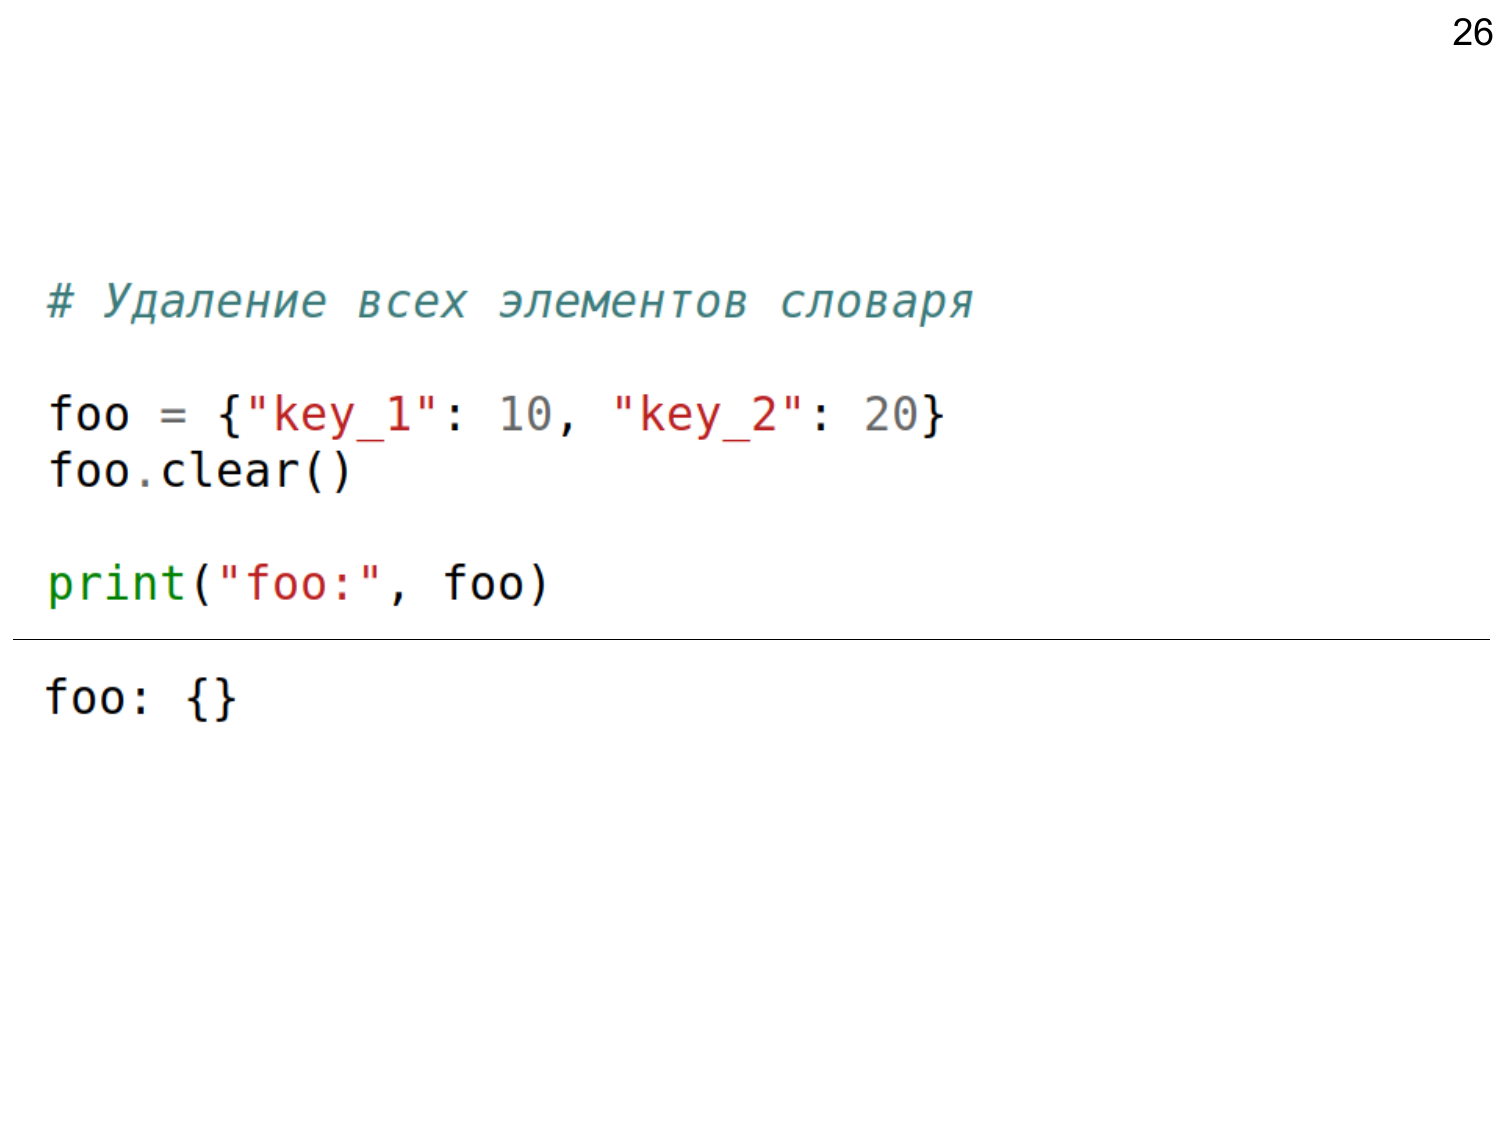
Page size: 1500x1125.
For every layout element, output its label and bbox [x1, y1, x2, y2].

picture [31, 266, 990, 625]
picture [34, 665, 243, 738]
